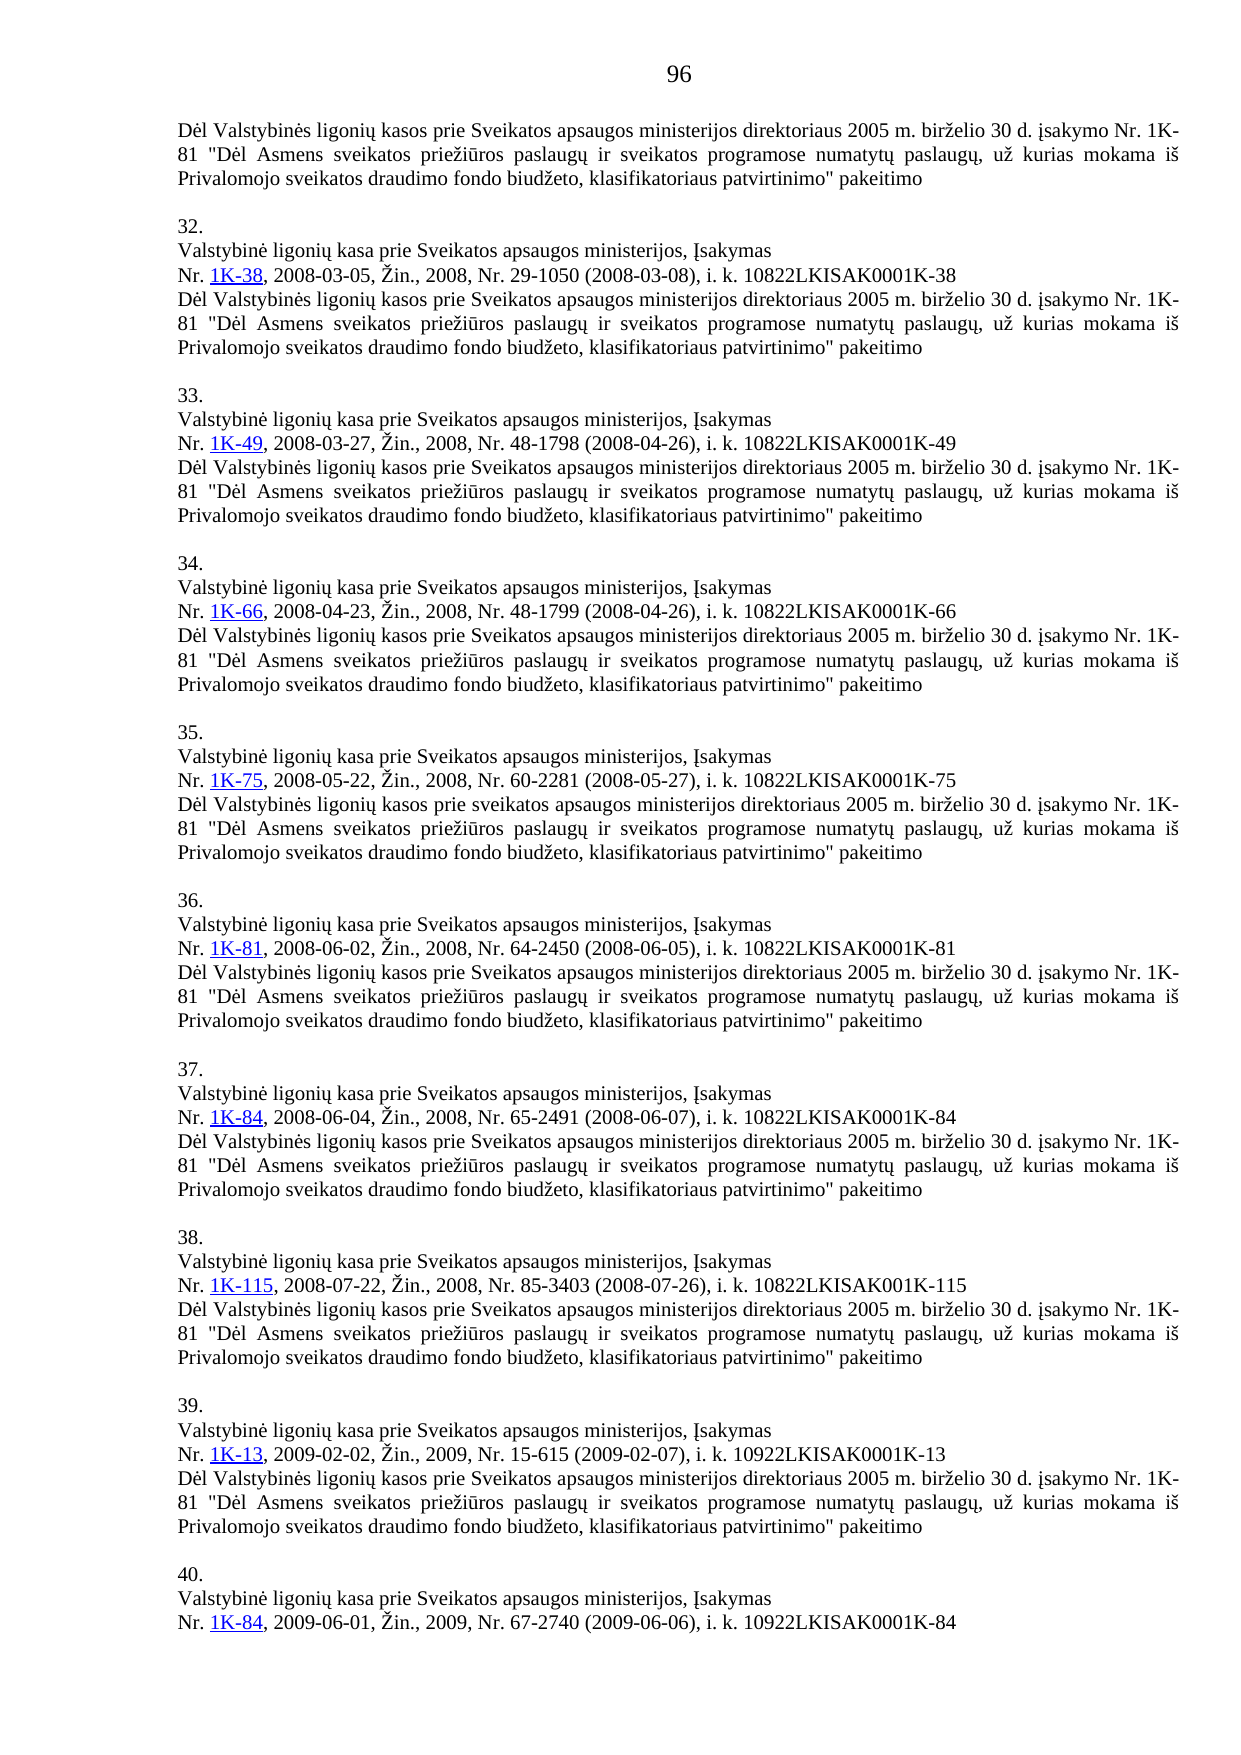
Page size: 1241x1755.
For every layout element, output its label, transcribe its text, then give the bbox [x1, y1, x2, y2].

text Nr. 1K-115, 2008-07-22, Žin., 2008, Nr. 85-3403 (2008-07-26), i. k. 10822LKISAK001K-115 [177, 1273, 1181, 1297]
text 40. [177, 1562, 1181, 1586]
text Nr. 1K-49, 2008-03-27, Žin., 2008, Nr. 48-1798 (2008-04-26), i. k. 10822LKISAK0001K-49 [177, 431, 1181, 455]
text Dėl Valstybinės ligonių kasos prie Sveikatos apsaugos ministerijos direktoriaus 2005 m. birželio 30 d. įsakymo Nr. 1K-81 "Dėl Asmens sveikatos priežiūros paslaugų ir sveikatos programose numatytų paslaugų, už kurias mokama iš Privalomojo sveikatos draudimo fondo biudžeto, klasifikatoriaus patvirtinimo" pakeitimo [177, 623, 1181, 696]
text 34. [177, 551, 1181, 575]
text Dėl Valstybinės ligonių kasos prie Sveikatos apsaugos ministerijos direktoriaus 2005 m. birželio 30 d. įsakymo Nr. 1K-81 "Dėl Asmens sveikatos priežiūros paslaugų ir sveikatos programose numatytų paslaugų, už kurias mokama iš Privalomojo sveikatos draudimo fondo biudžeto, klasifikatoriaus patvirtinimo" pakeitimo [177, 455, 1181, 527]
text Valstybinė ligonių kasa prie Sveikatos apsaugos ministerijos, Įsakymas [177, 575, 1181, 599]
text Dėl Valstybinės ligonių kasos prie Sveikatos apsaugos ministerijos direktoriaus 2005 m. birželio 30 d. įsakymo Nr. 1K-81 "Dėl Asmens sveikatos priežiūros paslaugų ir sveikatos programose numatytų paslaugų, už kurias mokama iš Privalomojo sveikatos draudimo fondo biudžeto, klasifikatoriaus patvirtinimo" pakeitimo [177, 960, 1181, 1032]
text 37. [177, 1057, 1181, 1081]
text Valstybinė ligonių kasa prie Sveikatos apsaugos ministerijos, Įsakymas [177, 1249, 1181, 1273]
text Dėl Valstybinės ligonių kasos prie sveikatos apsaugos ministerijos direktoriaus 2005 m. birželio 30 d. įsakymo Nr. 1K-81 "Dėl Asmens sveikatos priežiūros paslaugų ir sveikatos programose numatytų paslaugų, už kurias mokama iš Privalomojo sveikatos draudimo fondo biudžeto, klasifikatoriaus patvirtinimo" pakeitimo [177, 792, 1181, 864]
text Valstybinė ligonių kasa prie Sveikatos apsaugos ministerijos, Įsakymas [177, 1586, 1181, 1610]
text Nr. 1K-75, 2008-05-22, Žin., 2008, Nr. 60-2281 (2008-05-27), i. k. 10822LKISAK0001K-75 [177, 768, 1181, 792]
text 36. [177, 888, 1181, 912]
text 35. [177, 720, 1181, 744]
text Dėl Valstybinės ligonių kasos prie Sveikatos apsaugos ministerijos direktoriaus 2005 m. birželio 30 d. įsakymo Nr. 1K-81 "Dėl Asmens sveikatos priežiūros paslaugų ir sveikatos programose numatytų paslaugų, už kurias mokama iš Privalomojo sveikatos draudimo fondo biudžeto, klasifikatoriaus patvirtinimo" pakeitimo [177, 1297, 1181, 1369]
text Dėl Valstybinės ligonių kasos prie Sveikatos apsaugos ministerijos direktoriaus 2005 m. birželio 30 d. įsakymo Nr. 1K-81 "Dėl Asmens sveikatos priežiūros paslaugų ir sveikatos programose numatytų paslaugų, už kurias mokama iš Privalomojo sveikatos draudimo fondo biudžeto, klasifikatoriaus patvirtinimo" pakeitimo [177, 118, 1181, 190]
text Valstybinė ligonių kasa prie Sveikatos apsaugos ministerijos, Įsakymas [177, 238, 1181, 262]
text Nr. 1K-84, 2009-06-01, Žin., 2009, Nr. 67-2740 (2009-06-06), i. k. 10922LKISAK0001K-84 [177, 1610, 1181, 1634]
text Valstybinė ligonių kasa prie Sveikatos apsaugos ministerijos, Įsakymas [177, 1081, 1181, 1105]
text Valstybinė ligonių kasa prie Sveikatos apsaugos ministerijos, Įsakymas [177, 1417, 1181, 1442]
text Valstybinė ligonių kasa prie Sveikatos apsaugos ministerijos, Įsakymas [177, 744, 1181, 768]
text Dėl Valstybinės ligonių kasos prie Sveikatos apsaugos ministerijos direktoriaus 2005 m. birželio 30 d. įsakymo Nr. 1K-81 "Dėl Asmens sveikatos priežiūros paslaugų ir sveikatos programose numatytų paslaugų, už kurias mokama iš Privalomojo sveikatos draudimo fondo biudžeto, klasifikatoriaus patvirtinimo" pakeitimo [177, 1466, 1181, 1538]
text Nr. 1K-84, 2008-06-04, Žin., 2008, Nr. 65-2491 (2008-06-07), i. k. 10822LKISAK0001K-84 [177, 1105, 1181, 1129]
text Nr. 1K-81, 2008-06-02, Žin., 2008, Nr. 64-2450 (2008-06-05), i. k. 10822LKISAK0001K-81 [177, 936, 1181, 960]
text Nr. 1K-38, 2008-03-05, Žin., 2008, Nr. 29-1050 (2008-03-08), i. k. 10822LKISAK0001K-38 [177, 262, 1181, 287]
text 33. [177, 383, 1181, 407]
text Nr. 1K-66, 2008-04-23, Žin., 2008, Nr. 48-1799 (2008-04-26), i. k. 10822LKISAK0001K-66 [177, 599, 1181, 623]
text 38. [177, 1225, 1181, 1249]
text 39. [177, 1393, 1181, 1417]
text Dėl Valstybinės ligonių kasos prie Sveikatos apsaugos ministerijos direktoriaus 2005 m. birželio 30 d. įsakymo Nr. 1K-81 "Dėl Asmens sveikatos priežiūros paslaugų ir sveikatos programose numatytų paslaugų, už kurias mokama iš Privalomojo sveikatos draudimo fondo biudžeto, klasifikatoriaus patvirtinimo" pakeitimo [177, 1129, 1181, 1201]
text Dėl Valstybinės ligonių kasos prie Sveikatos apsaugos ministerijos direktoriaus 2005 m. birželio 30 d. įsakymo Nr. 1K-81 "Dėl Asmens sveikatos priežiūros paslaugų ir sveikatos programose numatytų paslaugų, už kurias mokama iš Privalomojo sveikatos draudimo fondo biudžeto, klasifikatoriaus patvirtinimo" pakeitimo [177, 287, 1181, 359]
text Valstybinė ligonių kasa prie Sveikatos apsaugos ministerijos, Įsakymas [177, 912, 1181, 936]
text 32. [177, 214, 1181, 238]
text Nr. 1K-13, 2009-02-02, Žin., 2009, Nr. 15-615 (2009-02-07), i. k. 10922LKISAK0001K-13 [177, 1442, 1181, 1466]
text Valstybinė ligonių kasa prie Sveikatos apsaugos ministerijos, Įsakymas [177, 407, 1181, 431]
